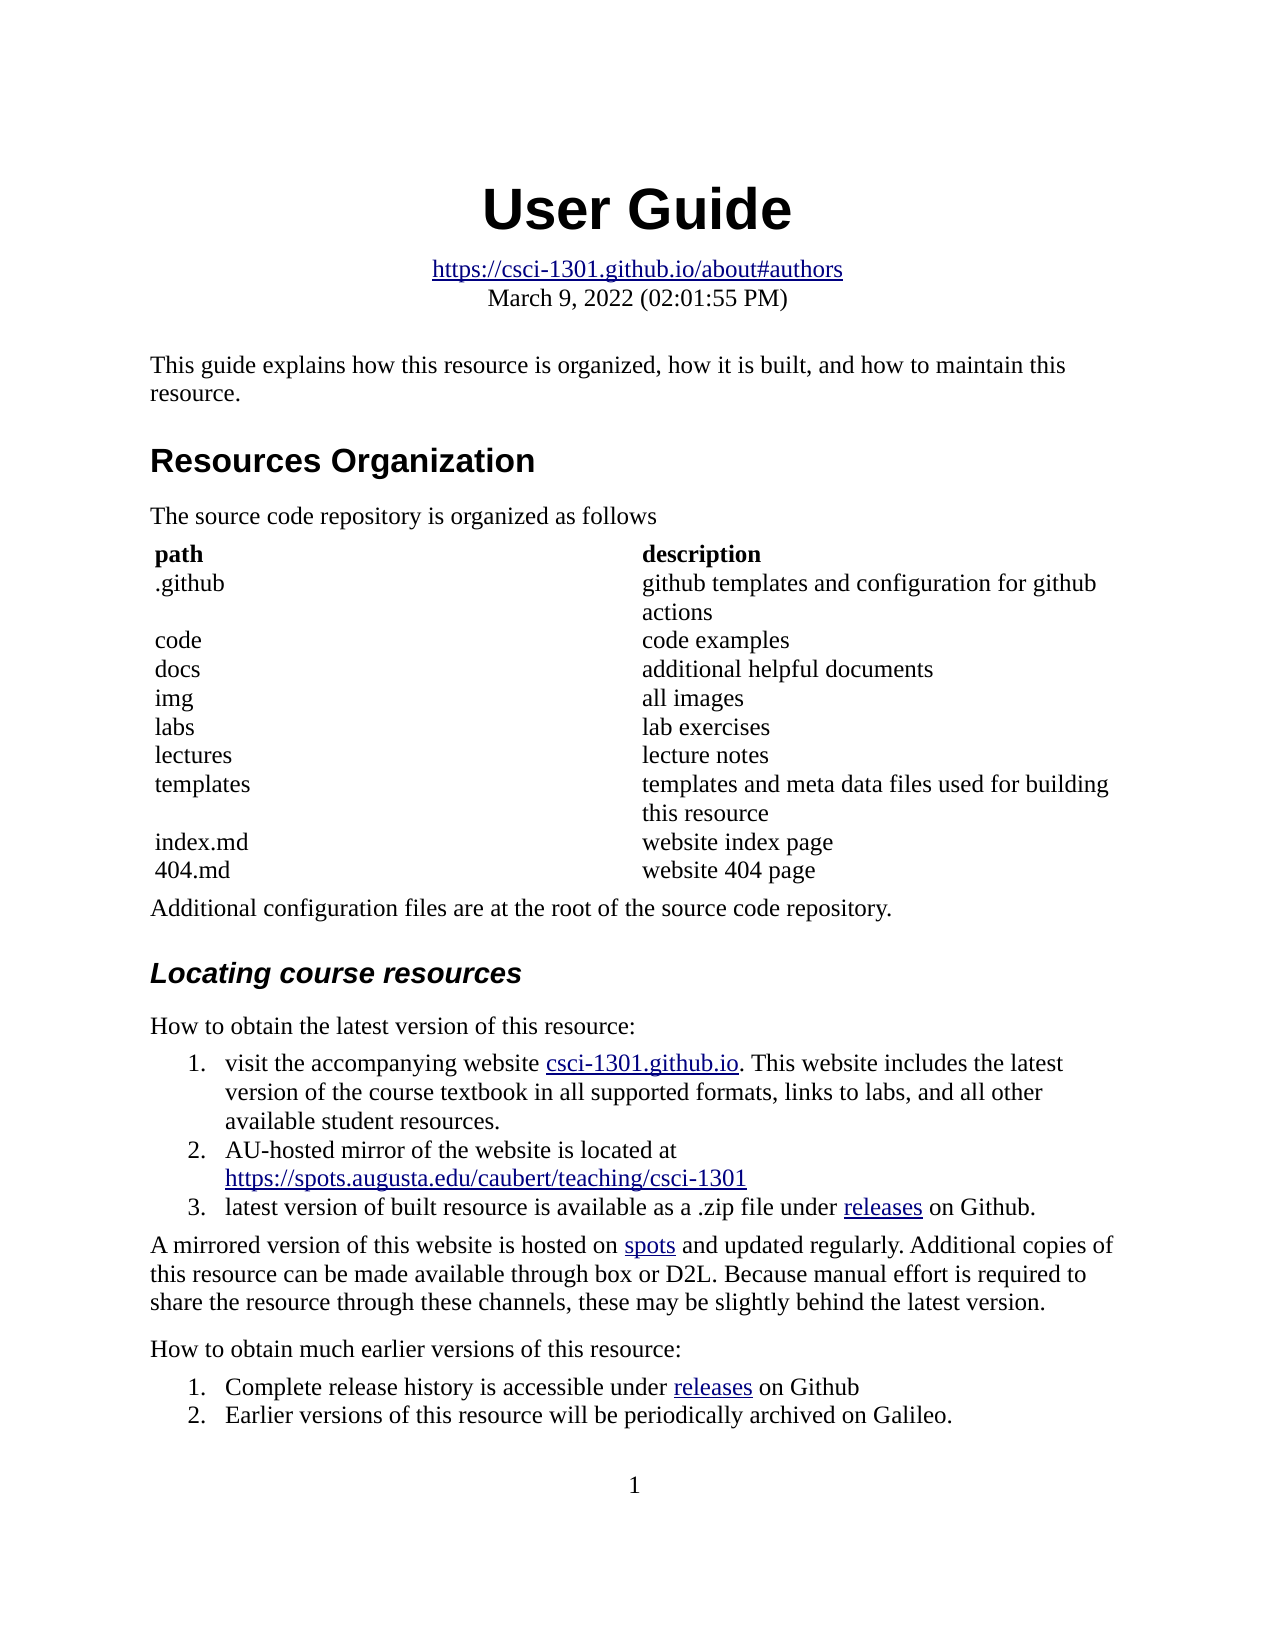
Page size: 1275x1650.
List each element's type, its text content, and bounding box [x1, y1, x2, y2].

table_cell additional helpful documents [638, 654, 1125, 683]
list visit the accompanying website csci-1301.github.io. This website includes the latest version of the course textbook in all supported formats, links to labs, and all other available student resources. [187, 1048, 1125, 1135]
table_cell templates and meta data files used for building this resource [638, 769, 1125, 827]
table_cell index.md [150, 827, 637, 855]
table_cell github templates and configuration for github actions [638, 568, 1125, 625]
text How to obtain much earlier versions of this resource: [150, 1334, 1125, 1363]
text This guide explains how this resource is organized, how it is built, and how to maintain this resource. [150, 350, 1125, 407]
table_cell 404.md [150, 855, 637, 884]
table_cell code [150, 625, 637, 654]
list Earlier versions of this resource will be periodically archived on Galileo. [187, 1401, 1125, 1429]
table_cell lecture notes [638, 740, 1125, 769]
text https://csci-1301.github.io/about#authors [150, 254, 1125, 283]
subtitle Locating course resources [150, 956, 1125, 989]
table_cell img [150, 683, 637, 712]
table_cell all images [638, 683, 1125, 712]
table_cell code examples [638, 625, 1125, 654]
table_cell website index page [638, 827, 1125, 855]
text Additional configuration files are at the root of the source code repository. [150, 893, 1125, 922]
table_cell website 404 page [638, 855, 1125, 884]
table_cell docs [150, 654, 637, 683]
text How to obtain the latest version of this resource: [150, 1011, 1125, 1039]
title User Guide [150, 175, 1125, 242]
table_cell .github [150, 568, 637, 625]
table_cell templates [150, 769, 637, 827]
list latest version of built resource is available as a .zip file under releases on Github. [187, 1192, 1125, 1221]
table_header description [638, 539, 1125, 568]
text The source code repository is organized as follows [150, 501, 1125, 530]
table_header path [150, 539, 637, 568]
text March 9, 2022 (02:01:55 PM) [150, 283, 1125, 312]
list AU-hosted mirror of the website is located at https://spots.augusta.edu/caubert/teaching/csci-1301 [187, 1135, 1125, 1192]
list Complete release history is accessible under releases on Github [187, 1372, 1125, 1401]
table_cell lab exercises [638, 712, 1125, 740]
table_cell lectures [150, 740, 637, 769]
table_cell labs [150, 712, 637, 740]
text A mirrored version of this website is hosted on spots and updated regularly. Additional copies of this resource can be made available through box or D2L. Because manual effort is required to share the resource through these channels, these may be slightly behind the latest version. [150, 1230, 1125, 1316]
subtitle Resources Organization [150, 441, 1125, 480]
